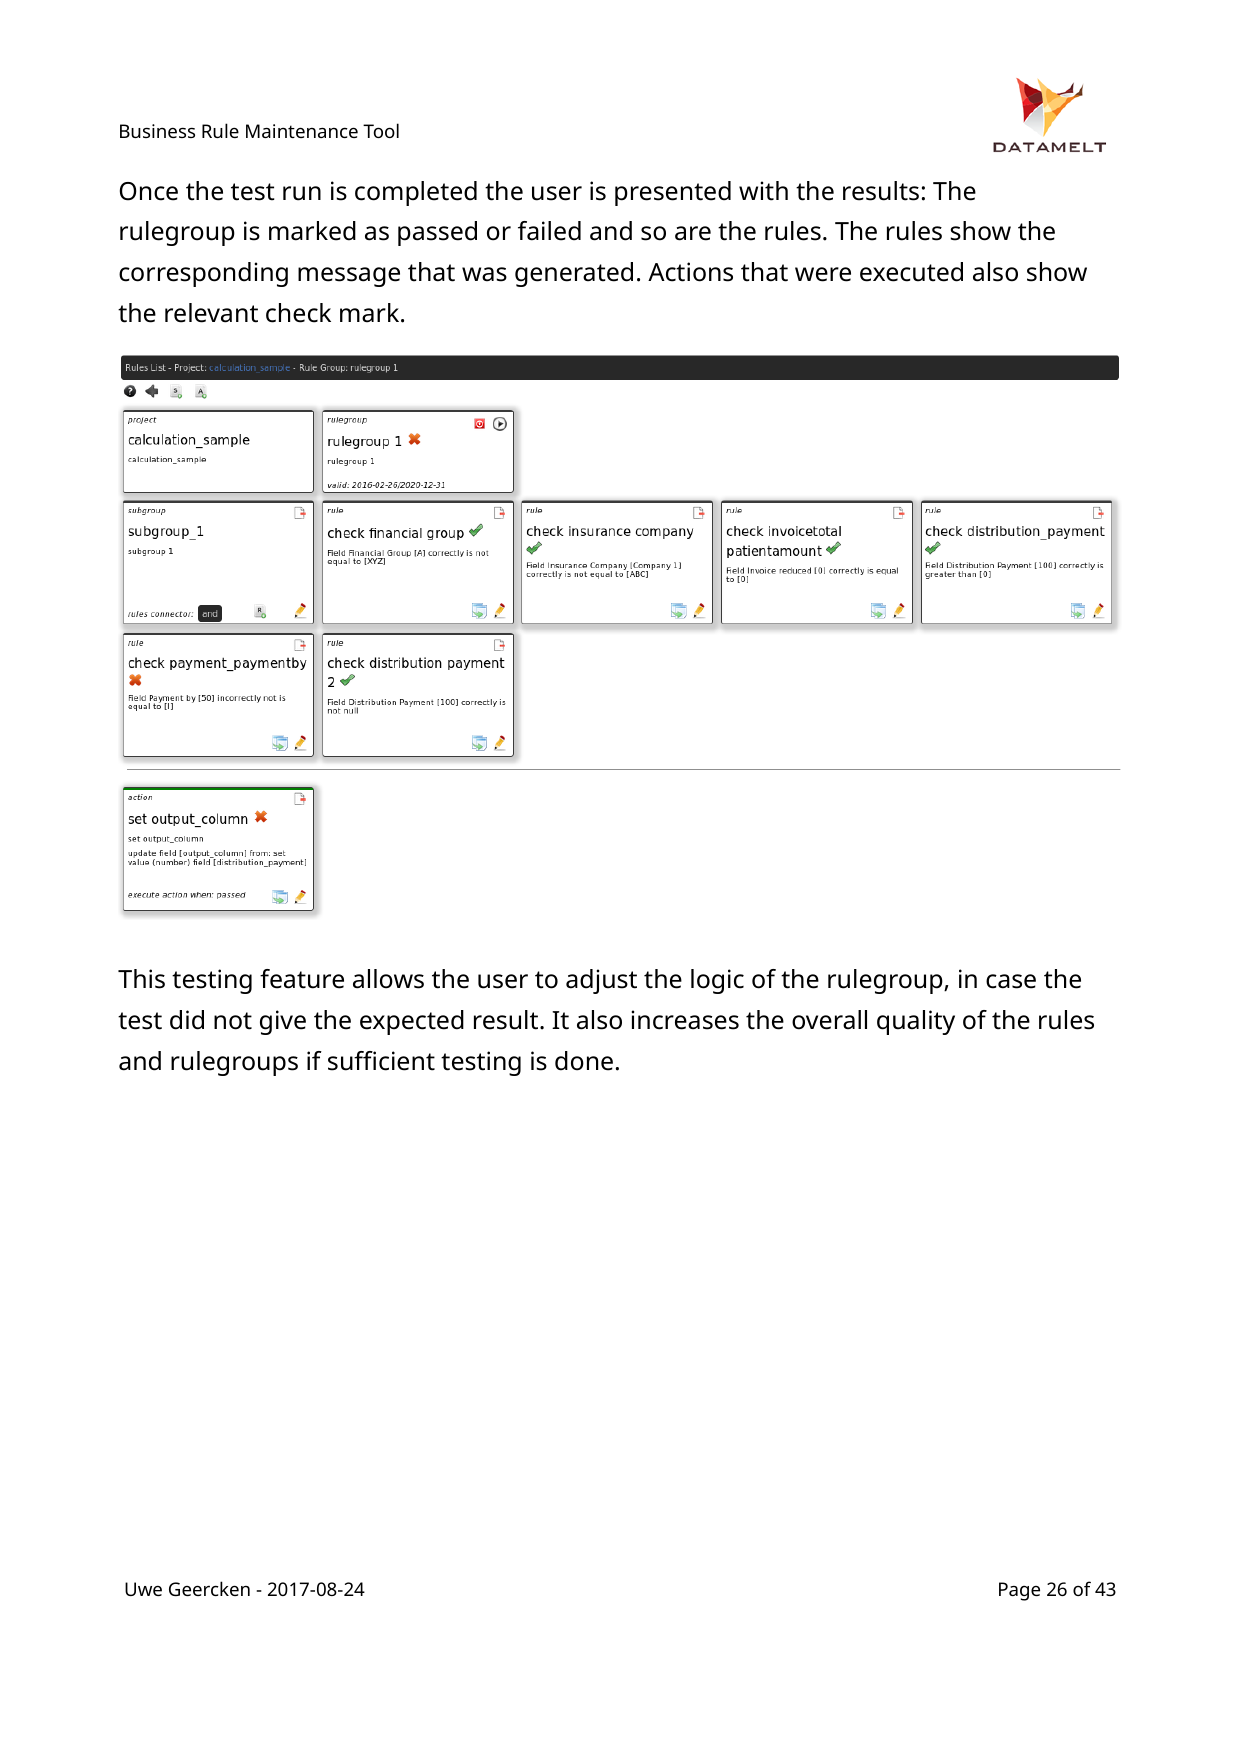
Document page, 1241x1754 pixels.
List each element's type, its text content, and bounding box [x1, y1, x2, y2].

text This testing feature allows the user to adjust the logic of the rulegroup, in case the test did not give the expected result. It also increases the overall quality of the rules and rulegroups if sufficient testing is done. [118, 920, 1122, 1077]
text Once the test run is completed the user is presented with the results: The rulegroup is marked as passed or failed and so are the rules. The rules show the corresponding message that was generated. Actions that were executed also show the relevant check mark. [118, 173, 1122, 330]
picture [118, 351, 1123, 920]
picture [992, 69, 1107, 160]
